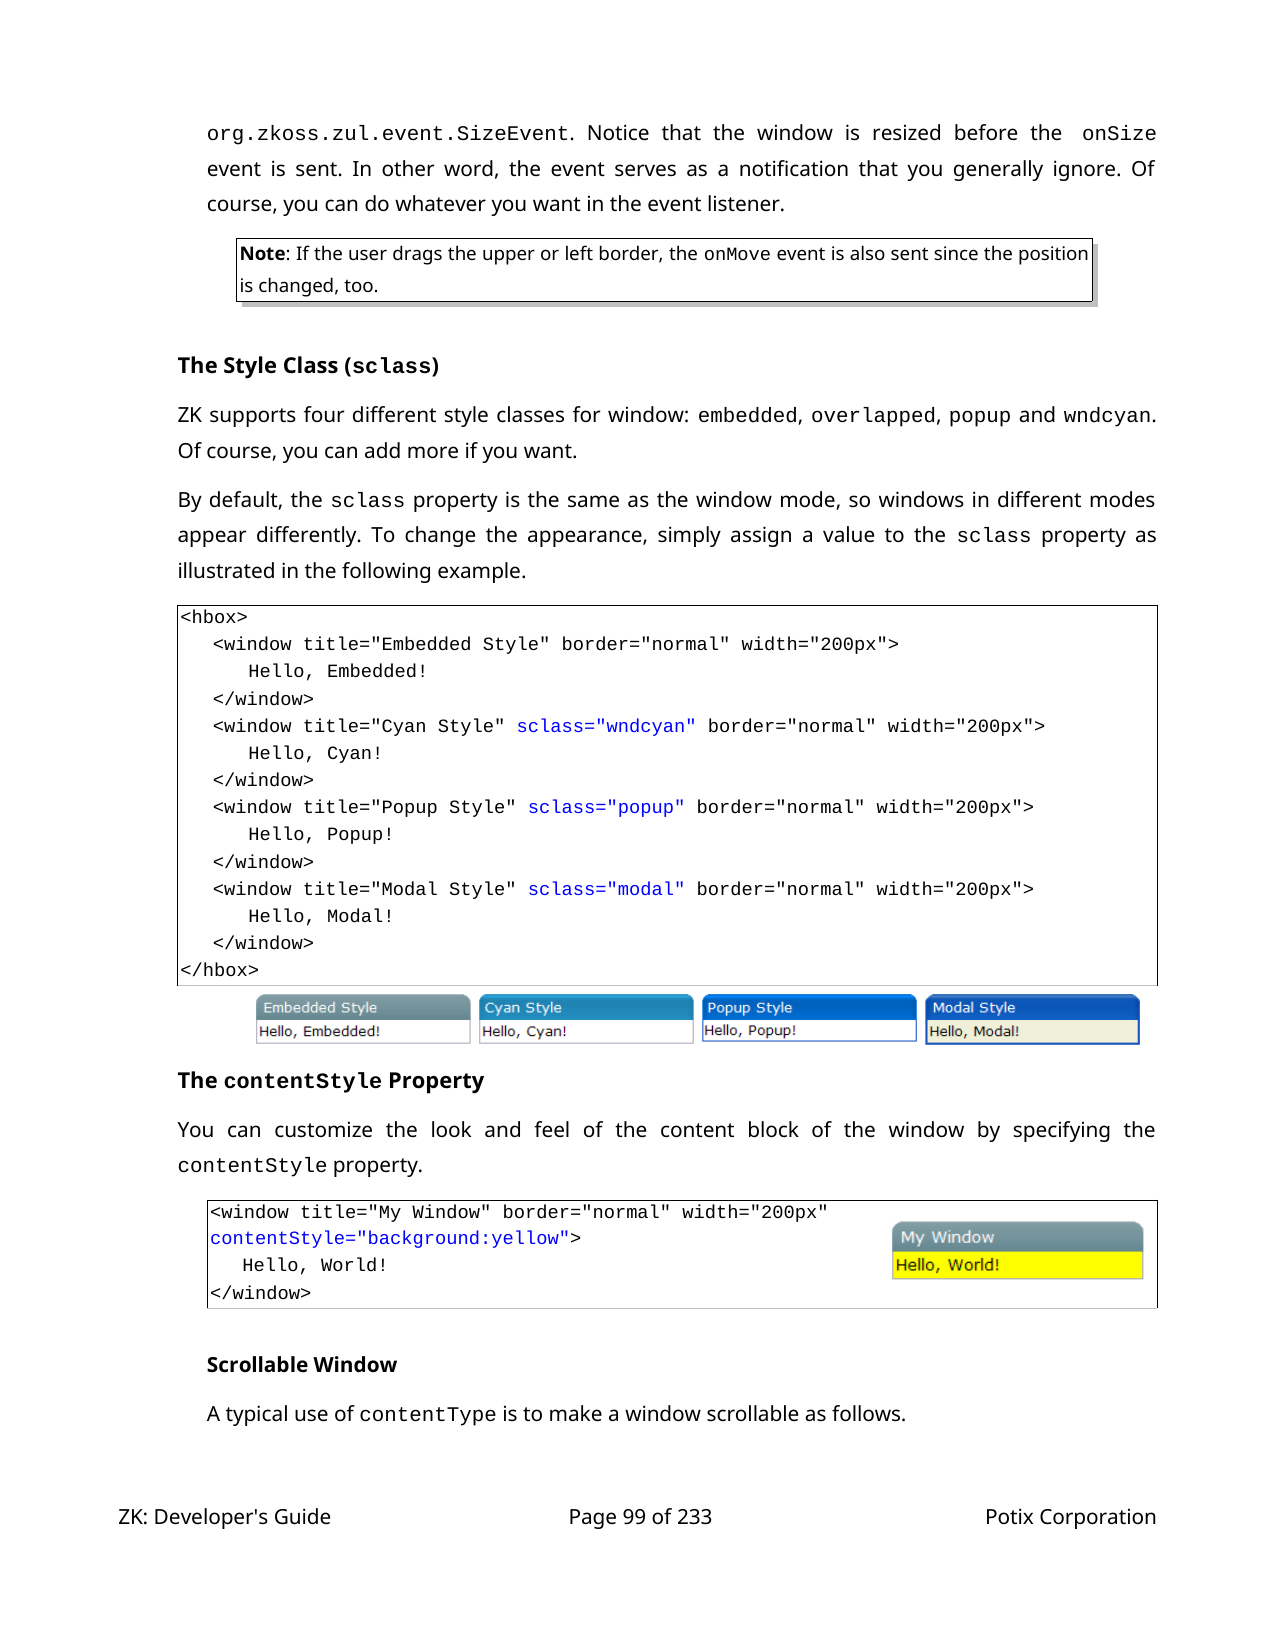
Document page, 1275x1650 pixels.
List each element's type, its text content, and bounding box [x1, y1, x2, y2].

subtitle The contentStyle Property [177, 1028, 1157, 1094]
subtitle Scrollable Window [207, 1350, 1157, 1378]
text <window title="Modal Style" sclass="modal" border="normal" width="200px"> [178, 877, 1157, 901]
text <hbox> [178, 606, 1157, 629]
text You can customize the look and feel of the content block of the window by specifying the contentStyle property. [177, 1115, 1157, 1179]
text By default, the sclass property is the same as the window mode, so windows in different modes appear differently. To change the appearance, simply assign a value to the sclass property as illustrated in the following example. [177, 485, 1157, 584]
text ZK supports four different style classes for window: embedded, overlapped, popup and wndcyan. Of course, you can add more if you want. [177, 401, 1157, 464]
text Hello, Popup! [178, 822, 1157, 847]
text </window> [178, 686, 1157, 711]
picture [255, 992, 1141, 1047]
text <window title="Popup Style" sclass="popup" border="normal" width="200px"> [178, 795, 1157, 819]
text </window> [178, 768, 1157, 792]
text Note: If the user drags the upper or left border, the onMove event is also sent since the position is changed, too. [237, 239, 1092, 301]
text </window> [208, 1281, 1157, 1308]
text </window> [178, 931, 1157, 955]
picture [891, 1219, 1145, 1282]
text [1145, 1253, 1157, 1278]
text <window title="Embedded Style" border="normal" width="200px"> [178, 632, 1157, 656]
text Hello, World! [208, 1253, 891, 1278]
text A typical use of contentType is to make a window scrollable as follows. [207, 1399, 1157, 1428]
text Hello, Cyan! [178, 741, 1157, 765]
subtitle The Style Class (sclass) [177, 350, 1157, 380]
text </hbox> [178, 958, 1157, 985]
text Hello, Embedded! [178, 659, 1157, 683]
text </window> [178, 849, 1157, 874]
text Hello, Modal! [178, 904, 1157, 928]
text org.zkoss.zul.event.SizeEvent. Notice that the window is resized before the onSize event is sent. In other word, the event serves as a notification that you generally ignore. Of course, you can do whatever you want in the event listener. [207, 118, 1157, 217]
text <window title="Cyan Style" sclass="wndcyan" border="normal" width="200px"> [178, 713, 1157, 738]
text <window title="My Window" border="normal" width="200px" contentStyle="background:yellow"> [208, 1201, 1157, 1250]
